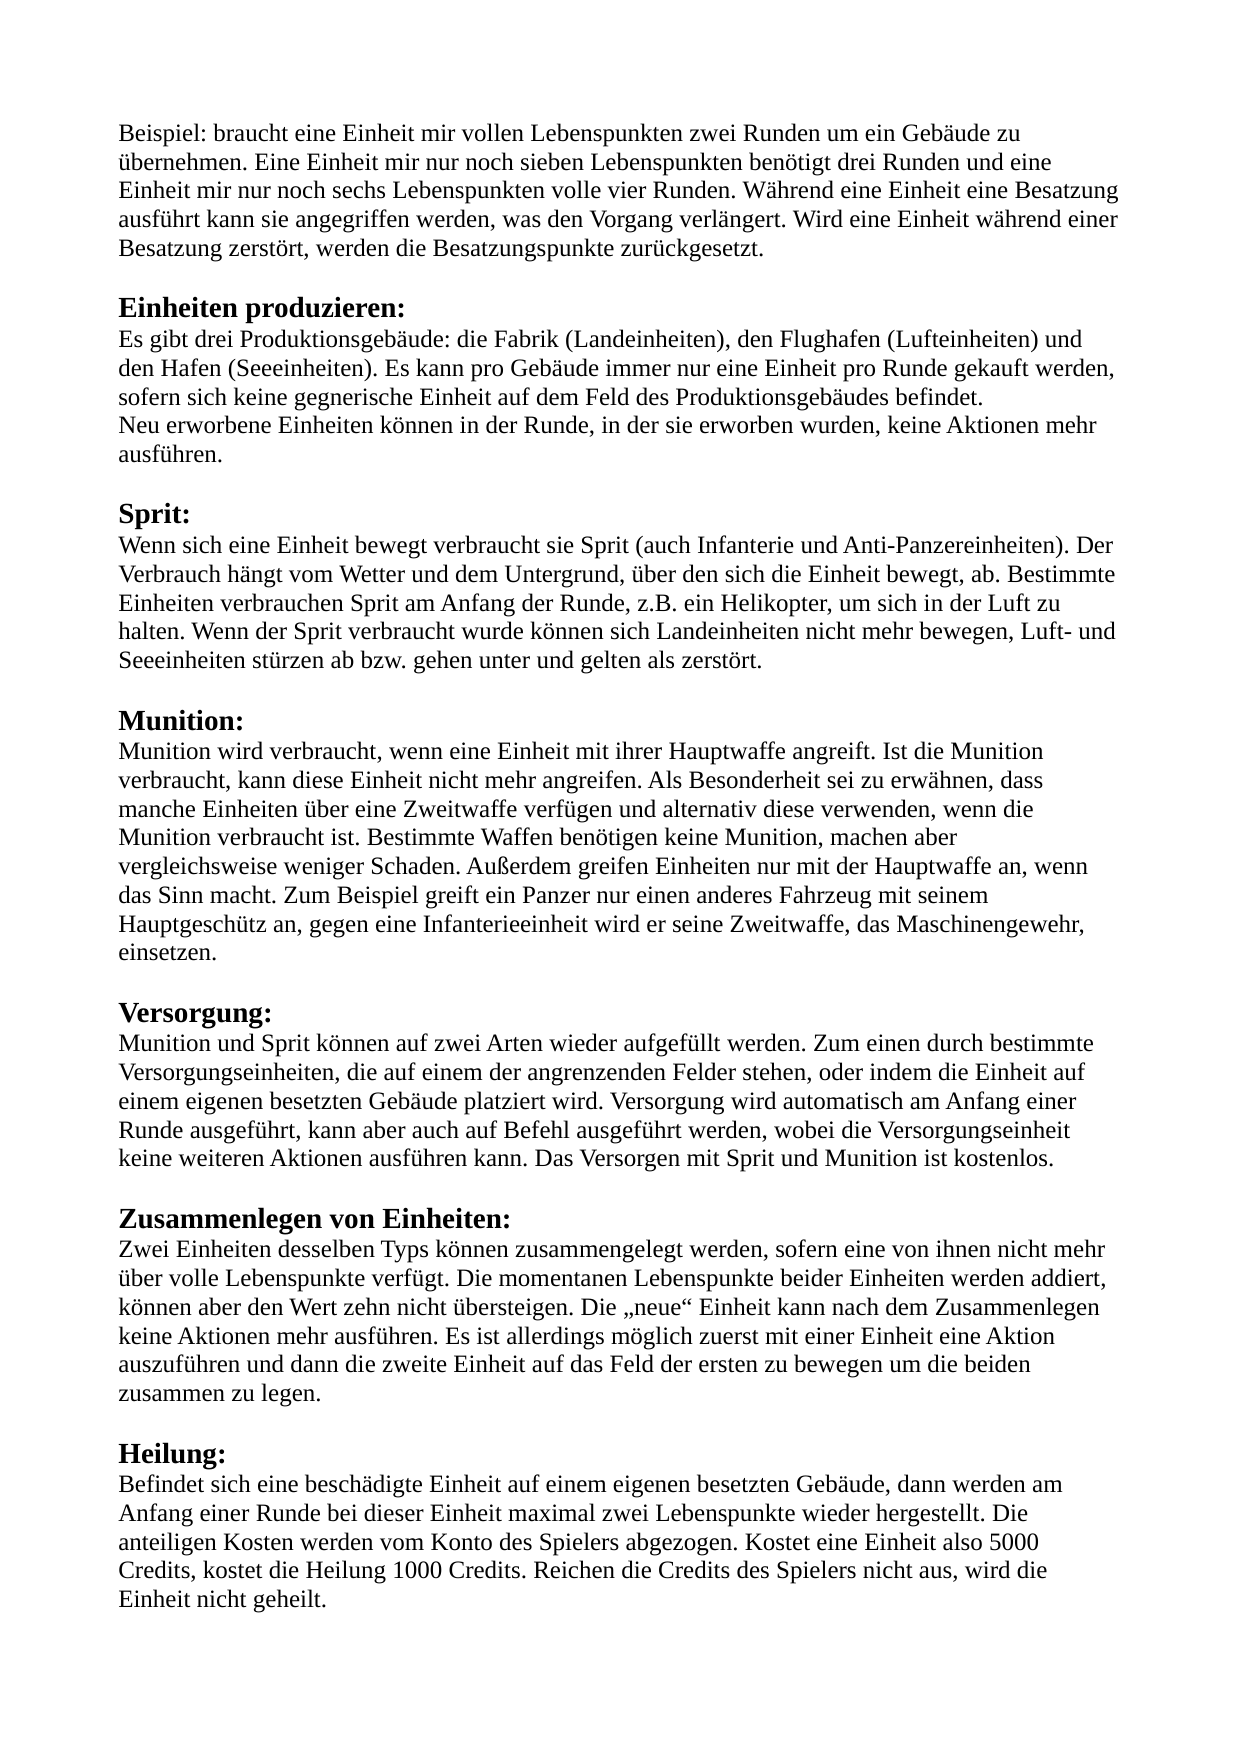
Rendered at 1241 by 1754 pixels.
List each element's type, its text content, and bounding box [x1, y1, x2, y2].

text Sprit: [118, 497, 1122, 530]
text Wenn sich eine Einheit bewegt verbraucht sie Sprit (auch Infanterie und Anti-Panzereinheiten). Der Verbrauch hängt vom Wetter und dem Untergrund, über den sich die Einheit bewegt, ab. Bestimmte Einheiten verbrauchen Sprit am Anfang der Runde, z.B. ein Helikopter, um sich in der Luft zu halten. Wenn der Sprit verbraucht wurde können sich Landeinheiten nicht mehr bewegen, Luft- und Seeeinheiten stürzen ab bzw. gehen unter und gelten als zerstört. [118, 530, 1122, 674]
text Munition und Sprit können auf zwei Arten wieder aufgefüllt werden. Zum einen durch bestimmte Versorgungseinheiten, die auf einem der angrenzenden Felder stehen, oder indem die Einheit auf einem eigenen besetzten Gebäude platziert wird. Versorgung wird automatisch am Anfang einer Runde ausgeführt, kann aber auch auf Befehl ausgeführt werden, wobei die Versorgungseinheit keine weiteren Aktionen ausführen kann. Das Versorgen mit Sprit und Munition ist kostenlos. [118, 1028, 1122, 1172]
text Befindet sich eine beschädigte Einheit auf einem eigenen besetzten Gebäude, dann werden am Anfang einer Runde bei dieser Einheit maximal zwei Lebenspunkte wieder hergestellt. Die anteiligen Kosten werden vom Konto des Spielers abgezogen. Kostet eine Einheit also 5000 Credits, kostet die Heilung 1000 Credits. Reichen die Credits des Spielers nicht aus, wird die Einheit nicht geheilt. [118, 1469, 1122, 1613]
text Einheiten produzieren: [118, 291, 1122, 324]
text Neu erworbene Einheiten können in der Runde, in der sie erworben wurden, keine Aktionen mehr ausführen. [118, 410, 1122, 468]
text Zwei Einheiten desselben Typs können zusammengelegt werden, sofern eine von ihnen nicht mehr über volle Lebenspunkte verfügt. Die momentanen Lebenspunkte beider Einheiten werden addiert, können aber den Wert zehn nicht übersteigen. Die „neue“ Einheit kann nach dem Zusammenlegen keine Aktionen mehr ausführen. Es ist allerdings möglich zuerst mit einer Einheit eine Aktion auszuführen und dann die zweite Einheit auf das Feld der ersten zu bewegen um die beiden zusammen zu legen. [118, 1234, 1122, 1407]
text Beispiel: braucht eine Einheit mir vollen Lebenspunkten zwei Runden um ein Gebäude zu übernehmen. Eine Einheit mir nur noch sieben Lebenspunkten benötigt drei Runden und eine Einheit mir nur noch sechs Lebenspunkten volle vier Runden. Während eine Einheit eine Besatzung ausführt kann sie angegriffen werden, was den Vorgang verlängert. Wird eine Einheit während einer Besatzung zerstört, werden die Besatzungspunkte zurückgesetzt. [118, 118, 1122, 262]
text Munition wird verbraucht, wenn eine Einheit mit ihrer Hauptwaffe angreift. Ist die Munition verbraucht, kann diese Einheit nicht mehr angreifen. Als Besonderheit sei zu erwähnen, dass manche Einheiten über eine Zweitwaffe verfügen und alternativ diese verwenden, wenn die Munition verbraucht ist. Bestimmte Waffen benötigen keine Munition, machen aber vergleichsweise weniger Schaden. Außerdem greifen Einheiten nur mit der Hauptwaffe an, wenn das Sinn macht. Zum Beispiel greift ein Panzer nur einen anderes Fahrzeug mit seinem Hauptgeschütz an, gegen eine Infanterieeinheit wird er seine Zweitwaffe, das Maschinengewehr, einsetzen. [118, 736, 1122, 966]
text Zusammenlegen von Einheiten: [118, 1201, 1122, 1234]
text Versorgung: [118, 995, 1122, 1028]
text Heilung: [118, 1436, 1122, 1469]
text Munition: [118, 703, 1122, 736]
text Es gibt drei Produktionsgebäude: die Fabrik (Landeinheiten), den Flughafen (Lufteinheiten) und den Hafen (Seeeinheiten). Es kann pro Gebäude immer nur eine Einheit pro Runde gekauft werden, sofern sich keine gegnerische Einheit auf dem Feld des Produktionsgebäudes befindet. [118, 324, 1122, 410]
